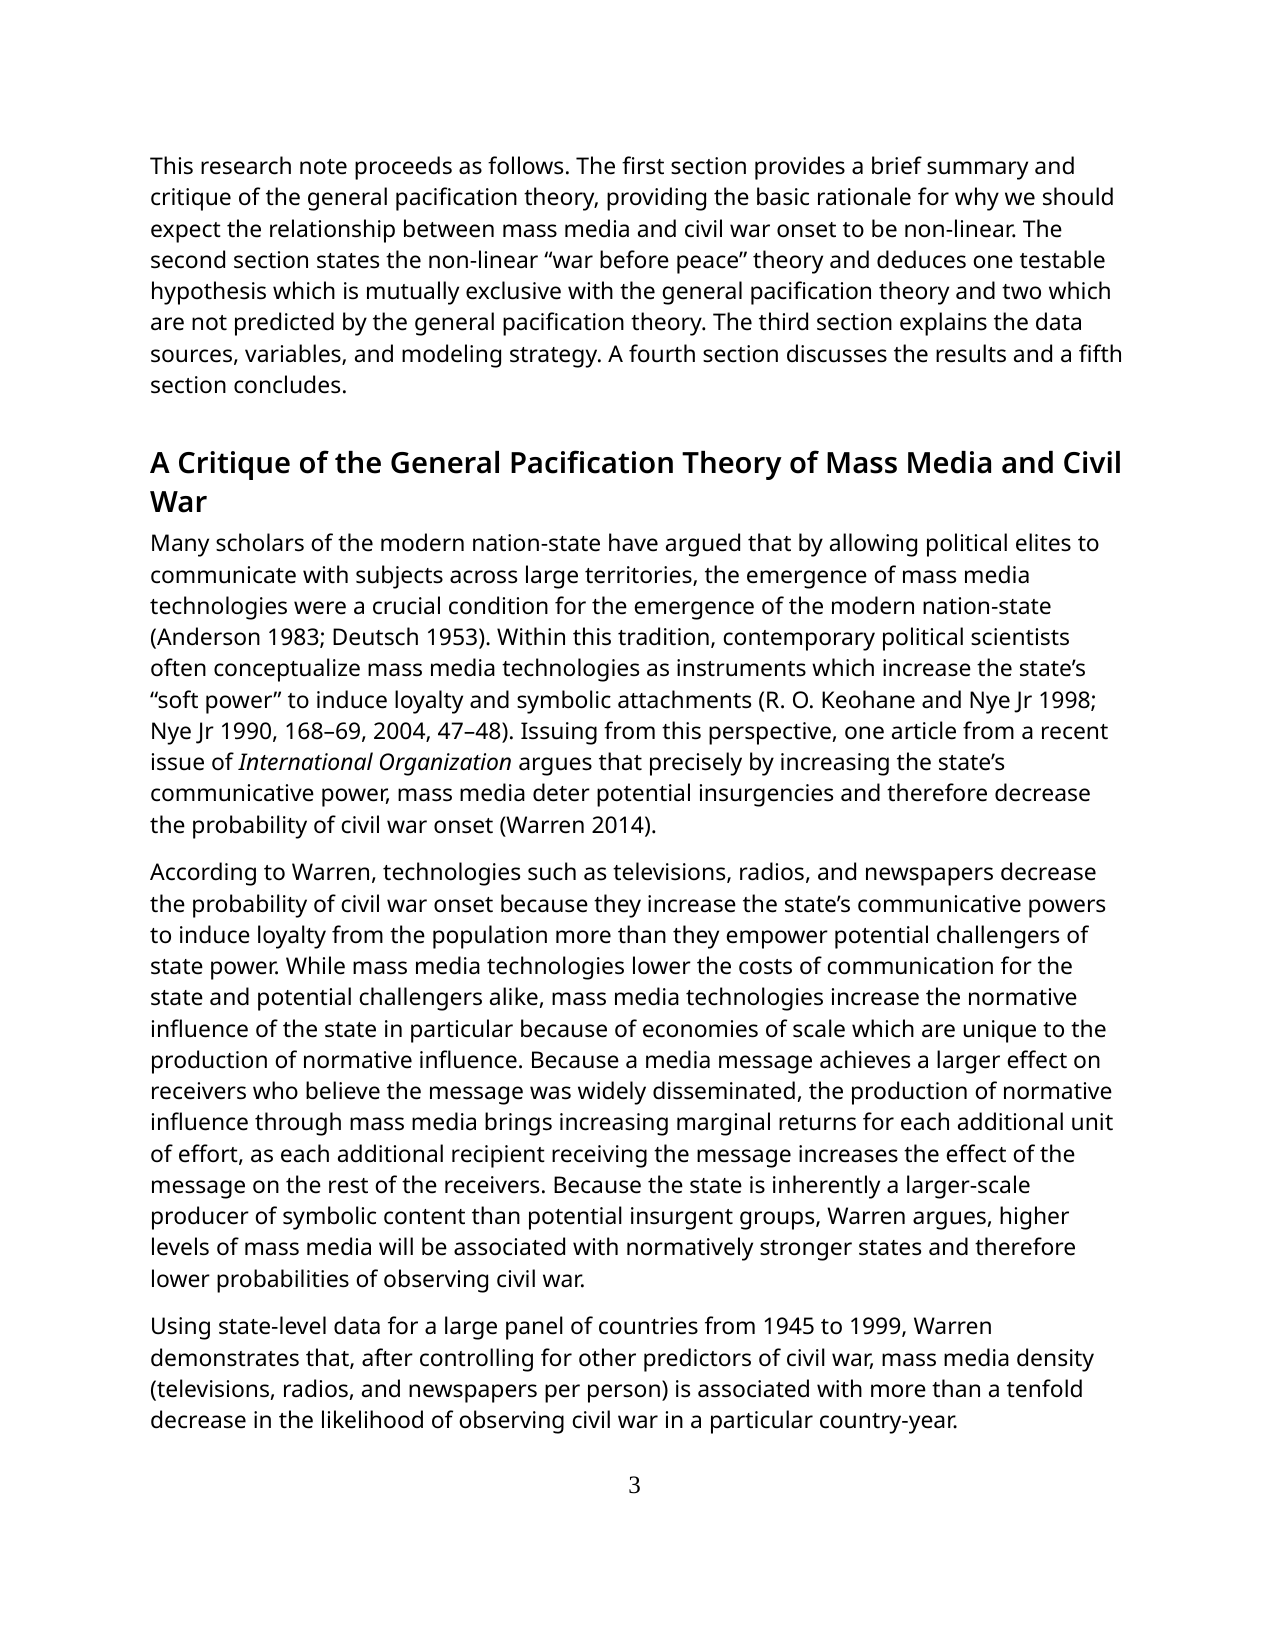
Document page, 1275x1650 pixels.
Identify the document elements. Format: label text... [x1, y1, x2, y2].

text Using state-level data for a large panel of countries from 1945 to 1999, Warren demonstrates that, after controlling for other predictors of civil war, mass media density (televisions, radios, and newspapers per person) is associated with more than a tenfold decrease in the likelihood of observing civil war in a particular country-year. [150, 1310, 1125, 1435]
text Many scholars of the modern nation-state have argued that by allowing political elites to communicate with subjects across large territories, the emergence of mass media technologies were a crucial condition for the emergence of the modern nation-state (Anderson 1983; Deutsch 1953). Within this tradition, contemporary political scientists often conceptualize mass media technologies as instruments which increase the state’s “soft power” to induce loyalty and symbolic attachments (R. O. Keohane and Nye Jr 1998; Nye Jr 1990, 168–69, 2004, 47–48). Issuing from this perspective, one article from a recent issue of International Organization argues that precisely by increasing the state’s communicative power, mass media deter potential insurgencies and therefore decrease the probability of civil war onset (Warren 2014). [150, 527, 1125, 840]
subtitle A Critique of the General Pacification Theory of Mass Media and Civil War [150, 442, 1125, 521]
text This research note proceeds as follows. The first section provides a brief summary and critique of the general pacification theory, providing the basic rationale for why we should expect the relationship between mass media and civil war onset to be non-linear. The second section states the non-linear “war before peace” theory and deduces one testable hypothesis which is mutually exclusive with the general pacification theory and two which are not predicted by the general pacification theory. The third section explains the data sources, variables, and modeling strategy. A fourth section discusses the results and a fifth section concludes. [150, 150, 1125, 400]
text According to Warren, technologies such as televisions, radios, and newspapers decrease the probability of civil war onset because they increase the state’s communicative powers to induce loyalty from the population more than they empower potential challengers of state power. While mass media technologies lower the costs of communication for the state and potential challengers alike, mass media technologies increase the normative influence of the state in particular because of economies of scale which are unique to the production of normative influence. Because a media message achieves a larger effect on receivers who believe the message was widely disseminated, the production of normative influence through mass media brings increasing marginal returns for each additional unit of effort, as each additional recipient receiving the message increases the effect of the message on the rest of the receivers. Because the state is inherently a larger-scale producer of symbolic content than potential insurgent groups, Warren argues, higher levels of mass media will be associated with normatively stronger states and therefore lower probabilities of observing civil war. [150, 856, 1125, 1294]
